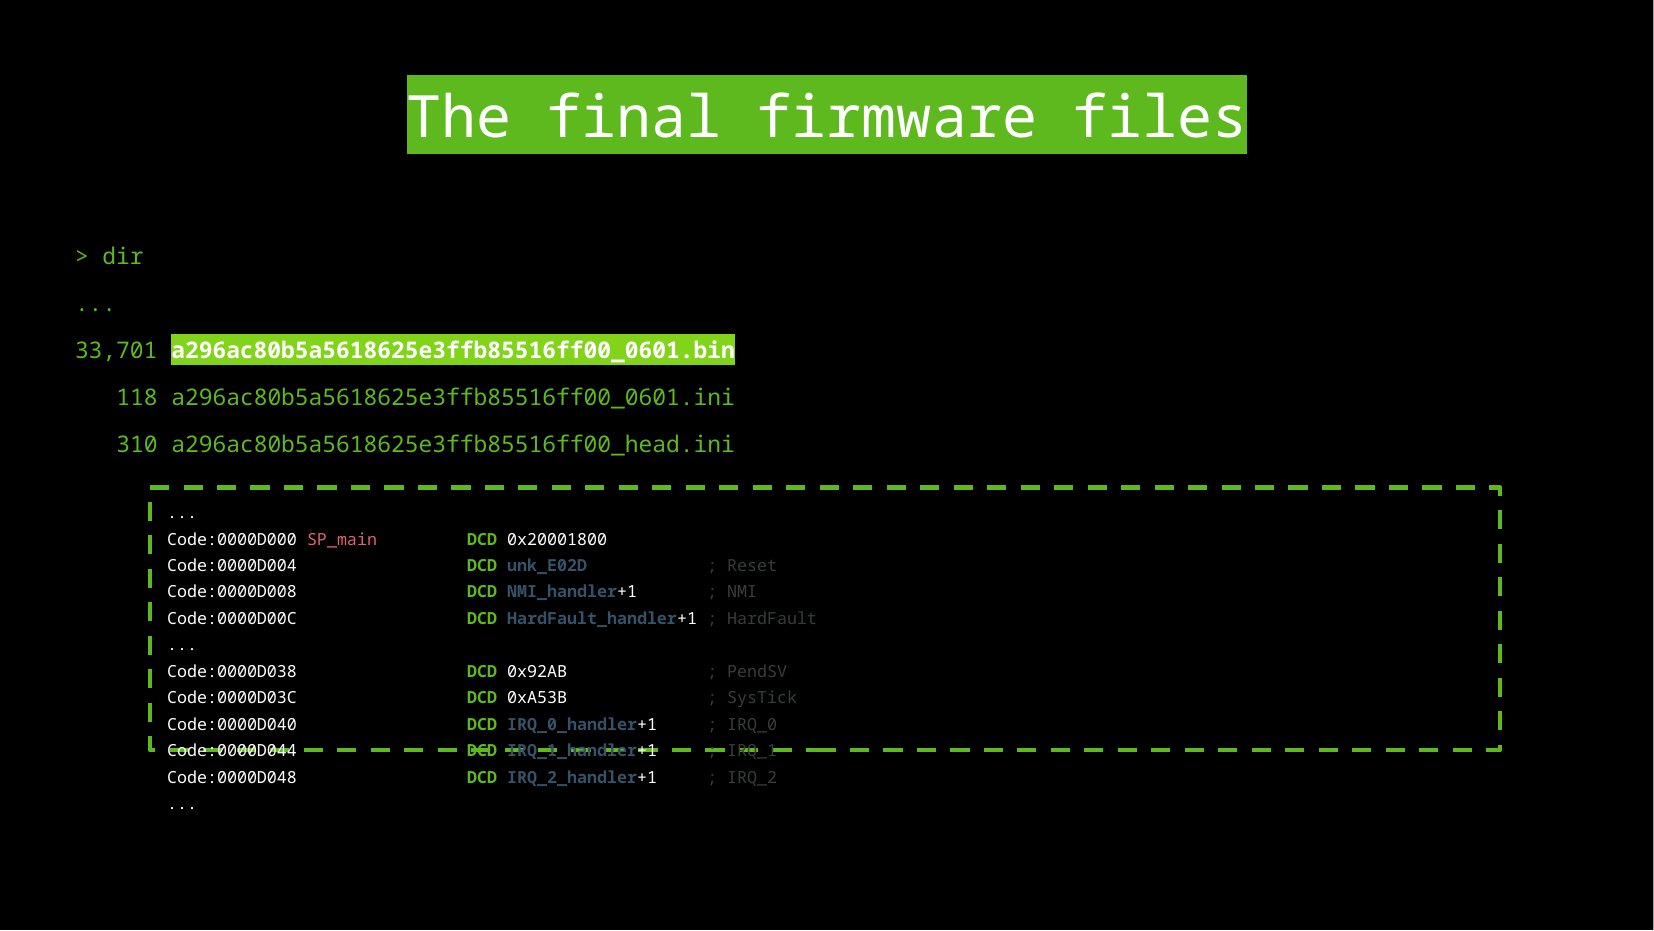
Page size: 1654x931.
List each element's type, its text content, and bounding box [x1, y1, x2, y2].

text_box ... Code:0000D000 SP_main DCD 0x20001800 Code:0000D004 DCD unk_E02D ; Reset Code:0000D008 DCD NMI_handler+1 ; NMI Code:0000D00C DCD HardFault_handler+1 ; HardFault ... Code:0000D038 DCD 0x92AB ; PendSV Code:0000D03C DCD 0xA53B ; SysTick Code:0000D040 DCD IRQ_0_handler+1 ; IRQ_0 Code:0000D044 DCD IRQ_1_handler+1 ; IRQ_1 Code:0000D048 DCD IRQ_2_handler+1 ; IRQ_2 ... [150, 487, 1501, 750]
title The final firmware files [82, 37, 1571, 193]
text_box > dir ... 33,701 a296ac80b5a5618625e3ffb85516ff00_0601.bin 118 a296ac80b5a5618625e3ffb85516ff00_0601.ini 310 a296ac80b5a5618625e3ffb85516ff00_head.ini [75, 225, 1576, 788]
